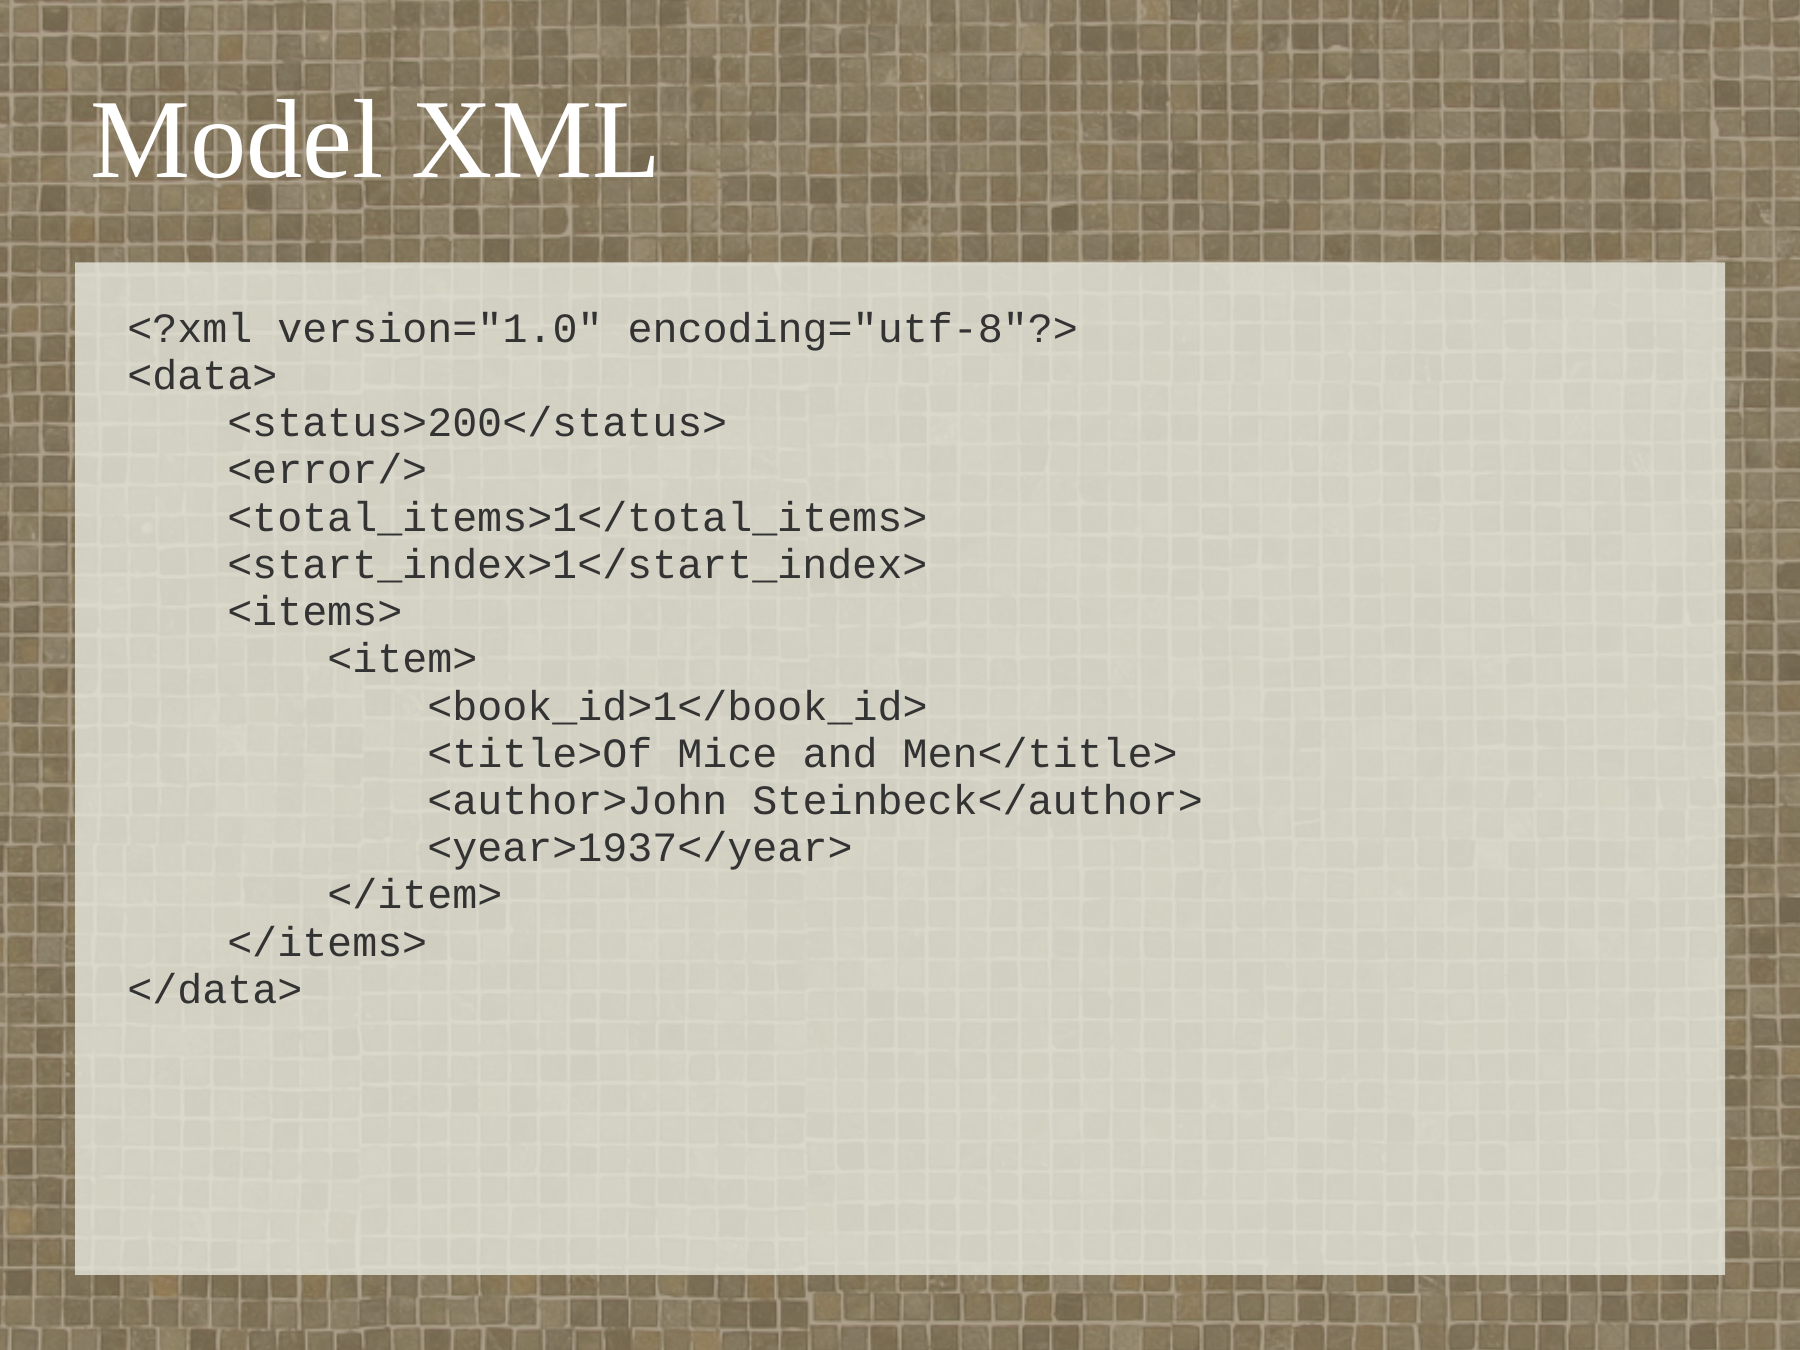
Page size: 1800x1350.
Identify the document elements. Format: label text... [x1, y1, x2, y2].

text_box <?xml version="1.0" encoding="utf-8"?> <data> <status>200</status> <error/> <total_items>1</total_items> <start_index>1</start_index> <items> <item> <book_id>1</book_id> <title>Of Mice and Men</title> <author>John Steinbeck</author> <year>1937</year> </item> </items> </data> [112, 300, 1688, 1238]
text_box [0, 0, 1800, 1350]
title Model XML [89, 53, 1710, 226]
